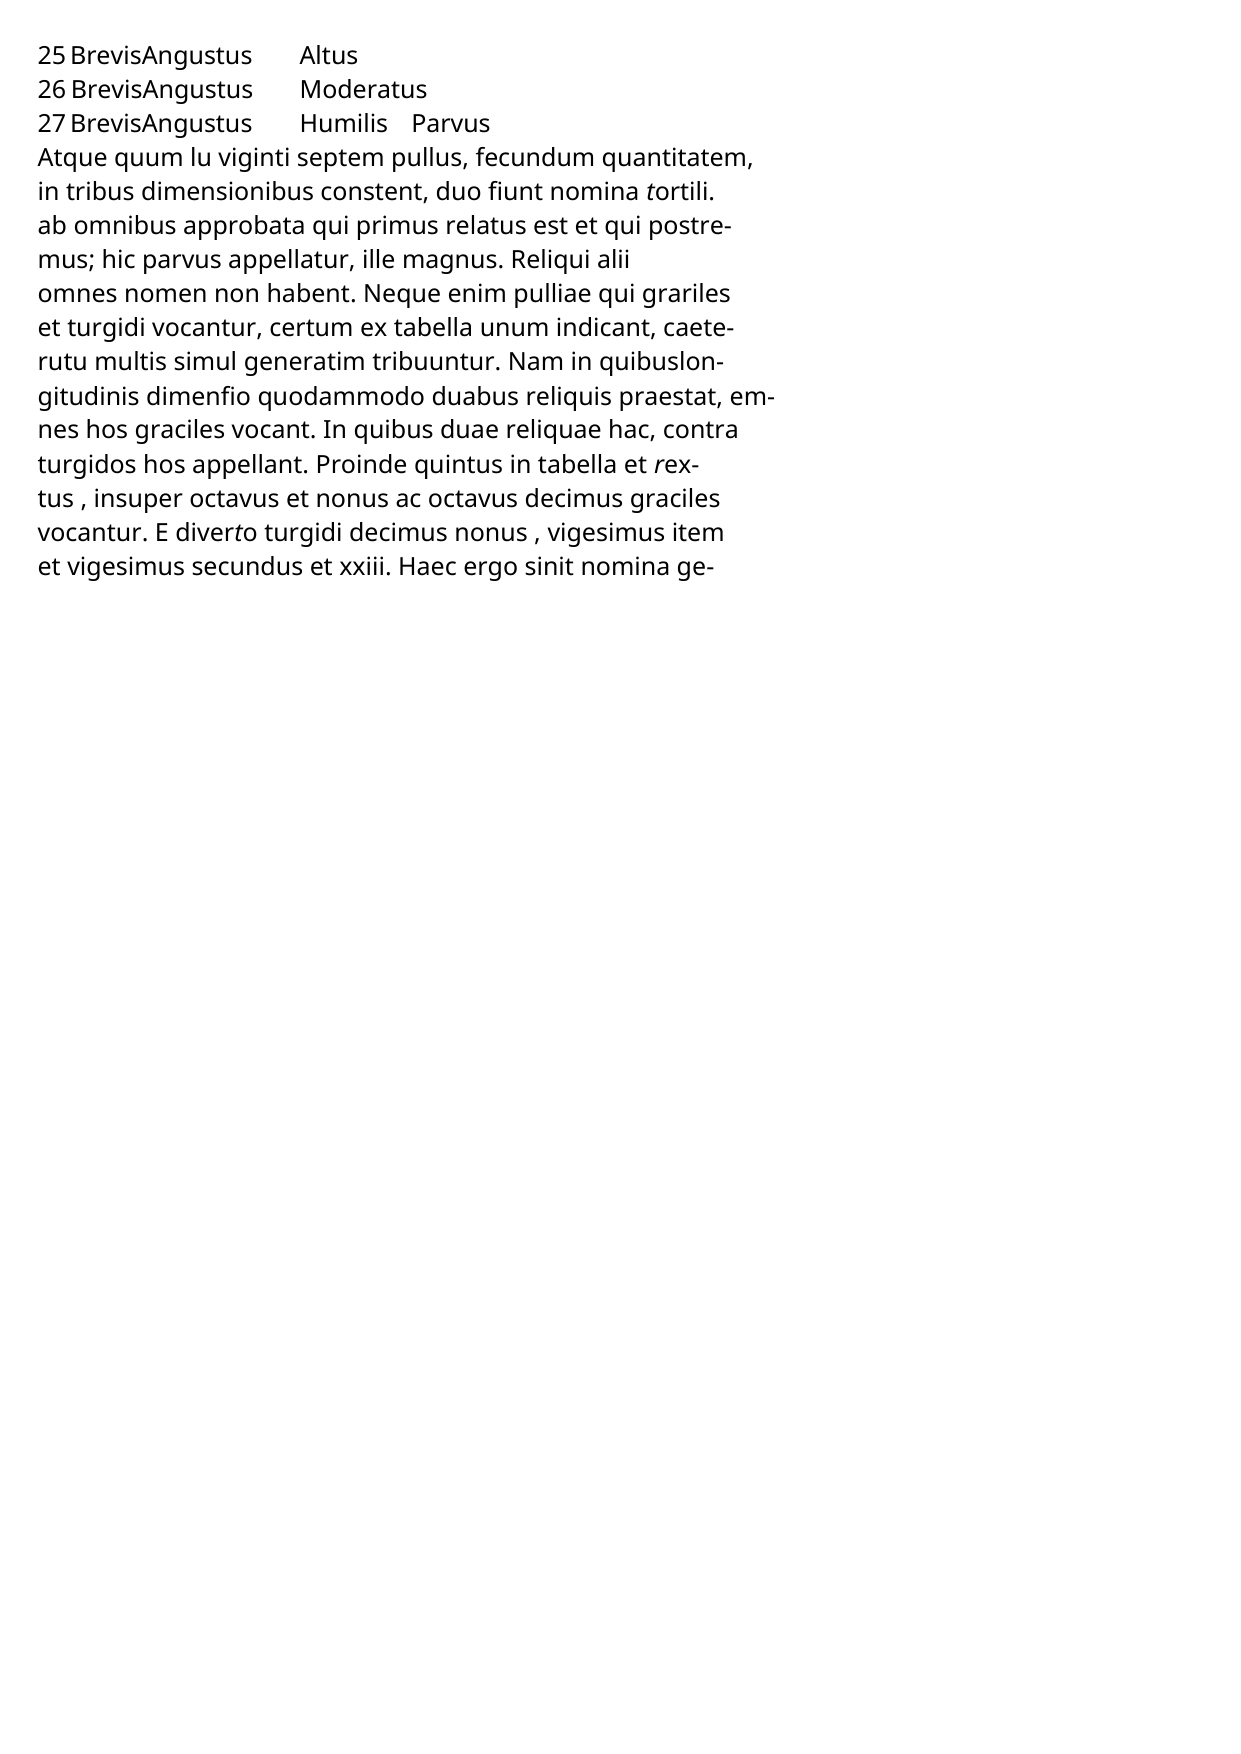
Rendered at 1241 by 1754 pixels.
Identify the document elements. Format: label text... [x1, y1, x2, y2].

text Atque quum lu viginti septem pullus, fecundum quantitatem, in tribus dimensionibus constent, duo fiunt nomina tortili. ab omnibus approbata qui primus relatus est et qui postre- mus; hic parvus appellatur, ille magnus. Reliqui alii omnes nomen non habent. Neque enim pulliae qui grariles et turgidi vocantur, certum ex tabella unum indicant, caete- rutu multis simul generatim tribuuntur. Nam in quibuslon- gitudinis dimenfio quodammodo duabus reliquis praestat, em- nes hos graciles vocant. In quibus duae reliquae hac, contra turgidos hos appellant. Proinde quintus in tabella et rex- tus , insuper octavus et nonus ac octavus decimus graciles vocantur. E diverto turgidi decimus nonus , vigesimus item et vigesimus secundus et xxiii. Haec ergo sinit nomina ge- [37, 140, 1203, 582]
text 27 Brevis Angustus Humilis Parvus [37, 106, 1203, 140]
text 26 Brevis Angustus Moderatus [37, 72, 1203, 106]
text 25 Brevis Angustus Altus [37, 37, 1203, 72]
